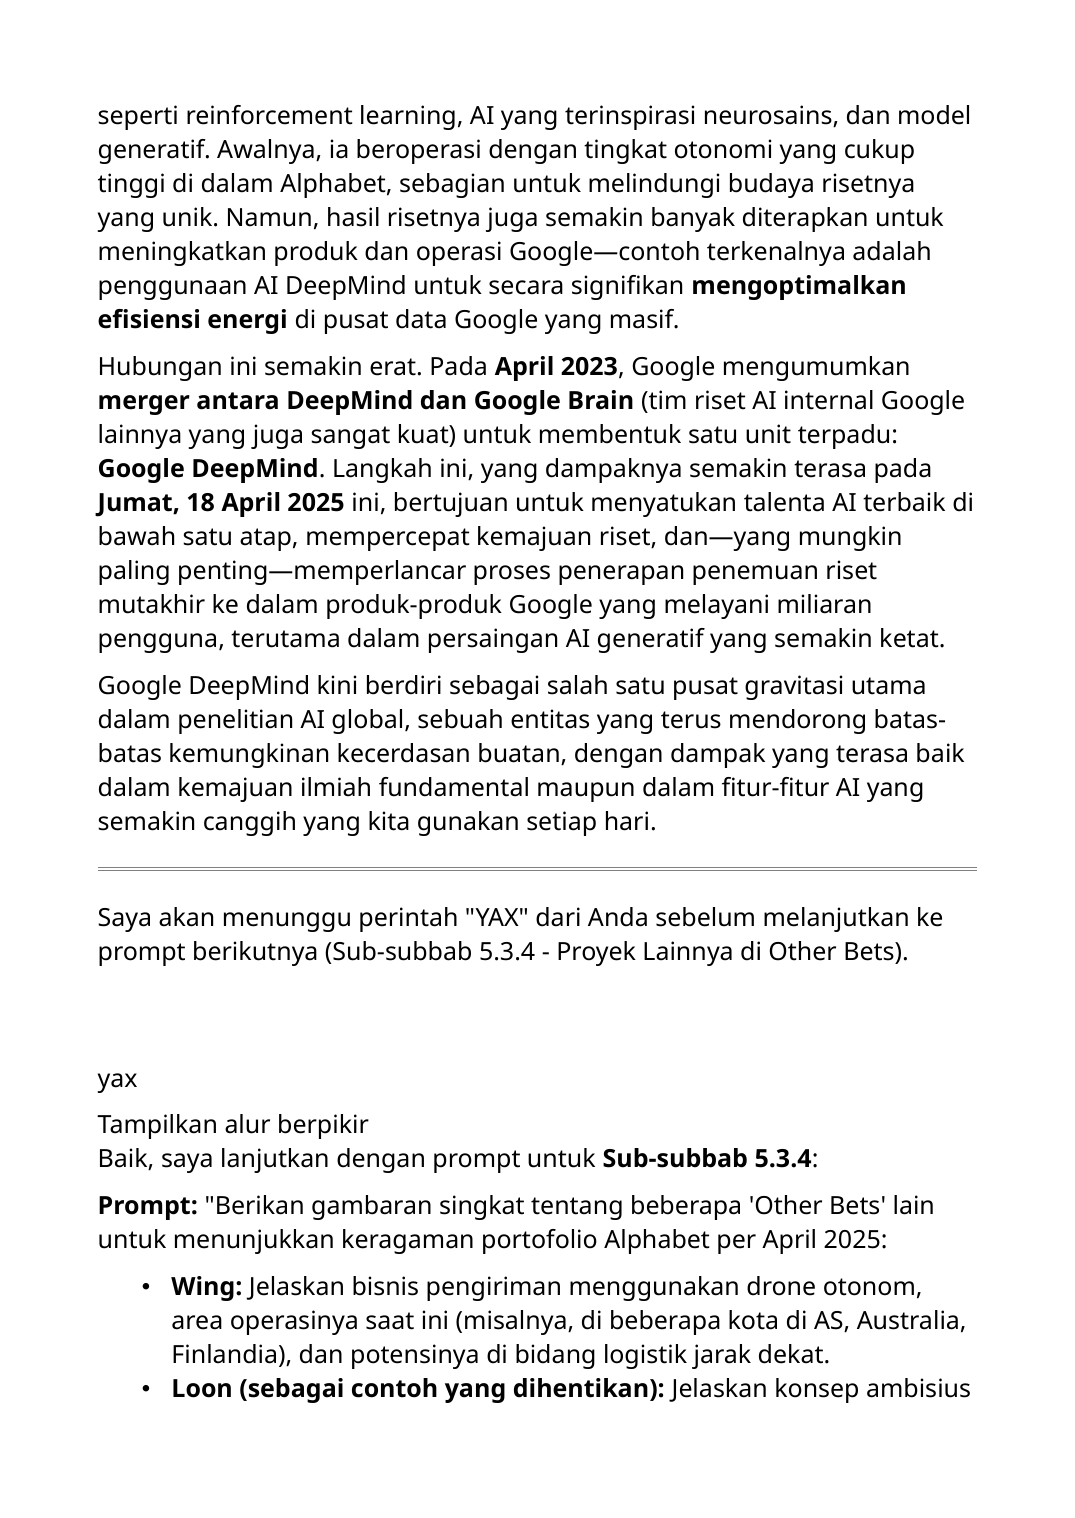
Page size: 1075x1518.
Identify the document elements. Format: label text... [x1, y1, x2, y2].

list Loon (sebagai contoh yang dihentikan): Jelaskan konsep ambisius [142, 1370, 977, 1404]
text Tampilkan alur berpikir [97, 1107, 977, 1141]
text Baik, saya lanjutkan dengan prompt untuk Sub-subbab 5.3.4: [97, 1141, 977, 1175]
text Hubungan ini semakin erat. Pada April 2023, Google mengumumkan merger antara DeepMind dan Google Brain (tim riset AI internal Google lainnya yang juga sangat kuat) untuk membentuk satu unit terpadu: Google DeepMind. Langkah ini, yang dampaknya semakin terasa pada Jumat, 18 April 2025 ini, bertujuan untuk menyatukan talenta AI terbaik di bawah satu atap, mempercepat kemajuan riset, dan—yang mungkin paling penting—memperlancar proses penerapan penemuan riset mutakhir ke dalam produk-produk Google yang melayani miliaran pengguna, terutama dalam persaingan AI generatif yang semakin ketat. [97, 348, 977, 655]
text Prompt: "Berikan gambaran singkat tentang beberapa 'Other Bets' lain untuk menunjukkan keragaman portofolio Alphabet per April 2025: [97, 1188, 977, 1256]
text Google DeepMind kini berdiri sebagai salah satu pusat gravitasi utama dalam penelitian AI global, sebuah entitas yang terus mendorong batas-batas kemungkinan kecerdasan buatan, dengan dampak yang terasa baik dalam kemajuan ilmiah fundamental maupun dalam fitur-fitur AI yang semakin canggih yang kita gunakan setiap hari. [97, 667, 977, 838]
text yax [97, 1060, 977, 1094]
text seperti reinforcement learning, AI yang terinspirasi neurosains, dan model generatif. Awalnya, ia beroperasi dengan tingkat otonomi yang cukup tinggi di dalam Alphabet, sebagian untuk melindungi budaya risetnya yang unik. Namun, hasil risetnya juga semakin banyak diterapkan untuk meningkatkan produk dan operasi Google—contoh terkenalnya adalah penggunaan AI DeepMind untuk secara signifikan mengoptimalkan efisiensi energi di pusat data Google yang masif. [97, 97, 977, 336]
list Wing: Jelaskan bisnis pengiriman menggunakan drone otonom, area operasinya saat ini (misalnya, di beberapa kota di AS, Australia, Finlandia), dan potensinya di bidang logistik jarak dekat. [142, 1268, 977, 1370]
text Saya akan menunggu perintah "YAX" dari Anda sebelum melanjutkan ke prompt berikutnya (Sub-subbab 5.3.4 - Proyek Lainnya di Other Bets). [97, 899, 977, 967]
